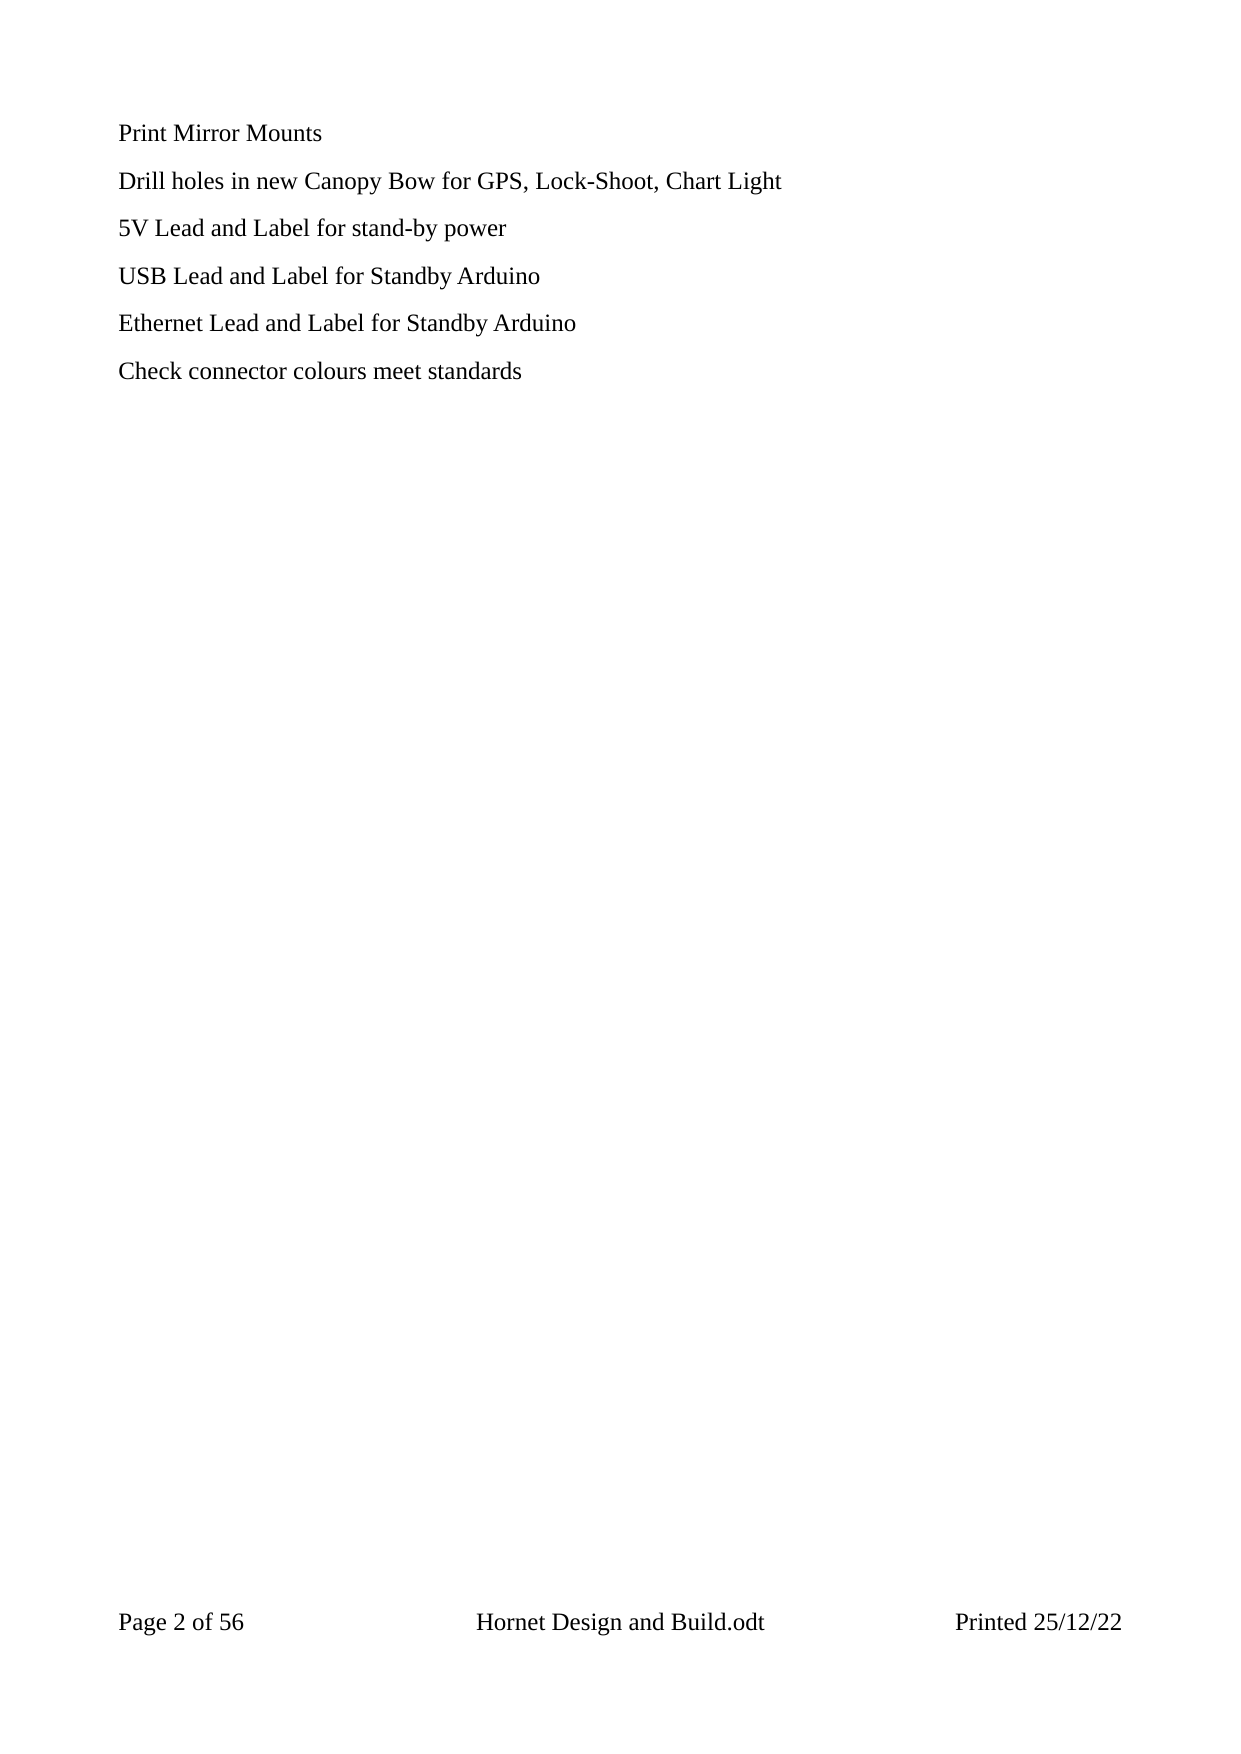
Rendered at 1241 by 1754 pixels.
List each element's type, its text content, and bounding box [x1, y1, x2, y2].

text Drill holes in new Canopy Bow for GPS, Lock-Shoot, Chart Light [118, 166, 1122, 194]
text Ethernet Lead and Label for Standby Arduino [118, 308, 1122, 337]
text USB Lead and Label for Standby Arduino [118, 261, 1122, 290]
text Print Mirror Mounts [118, 118, 1122, 147]
text 5V Lead and Label for stand-by power [118, 213, 1122, 242]
text Check connector colours meet standards [118, 356, 1122, 385]
